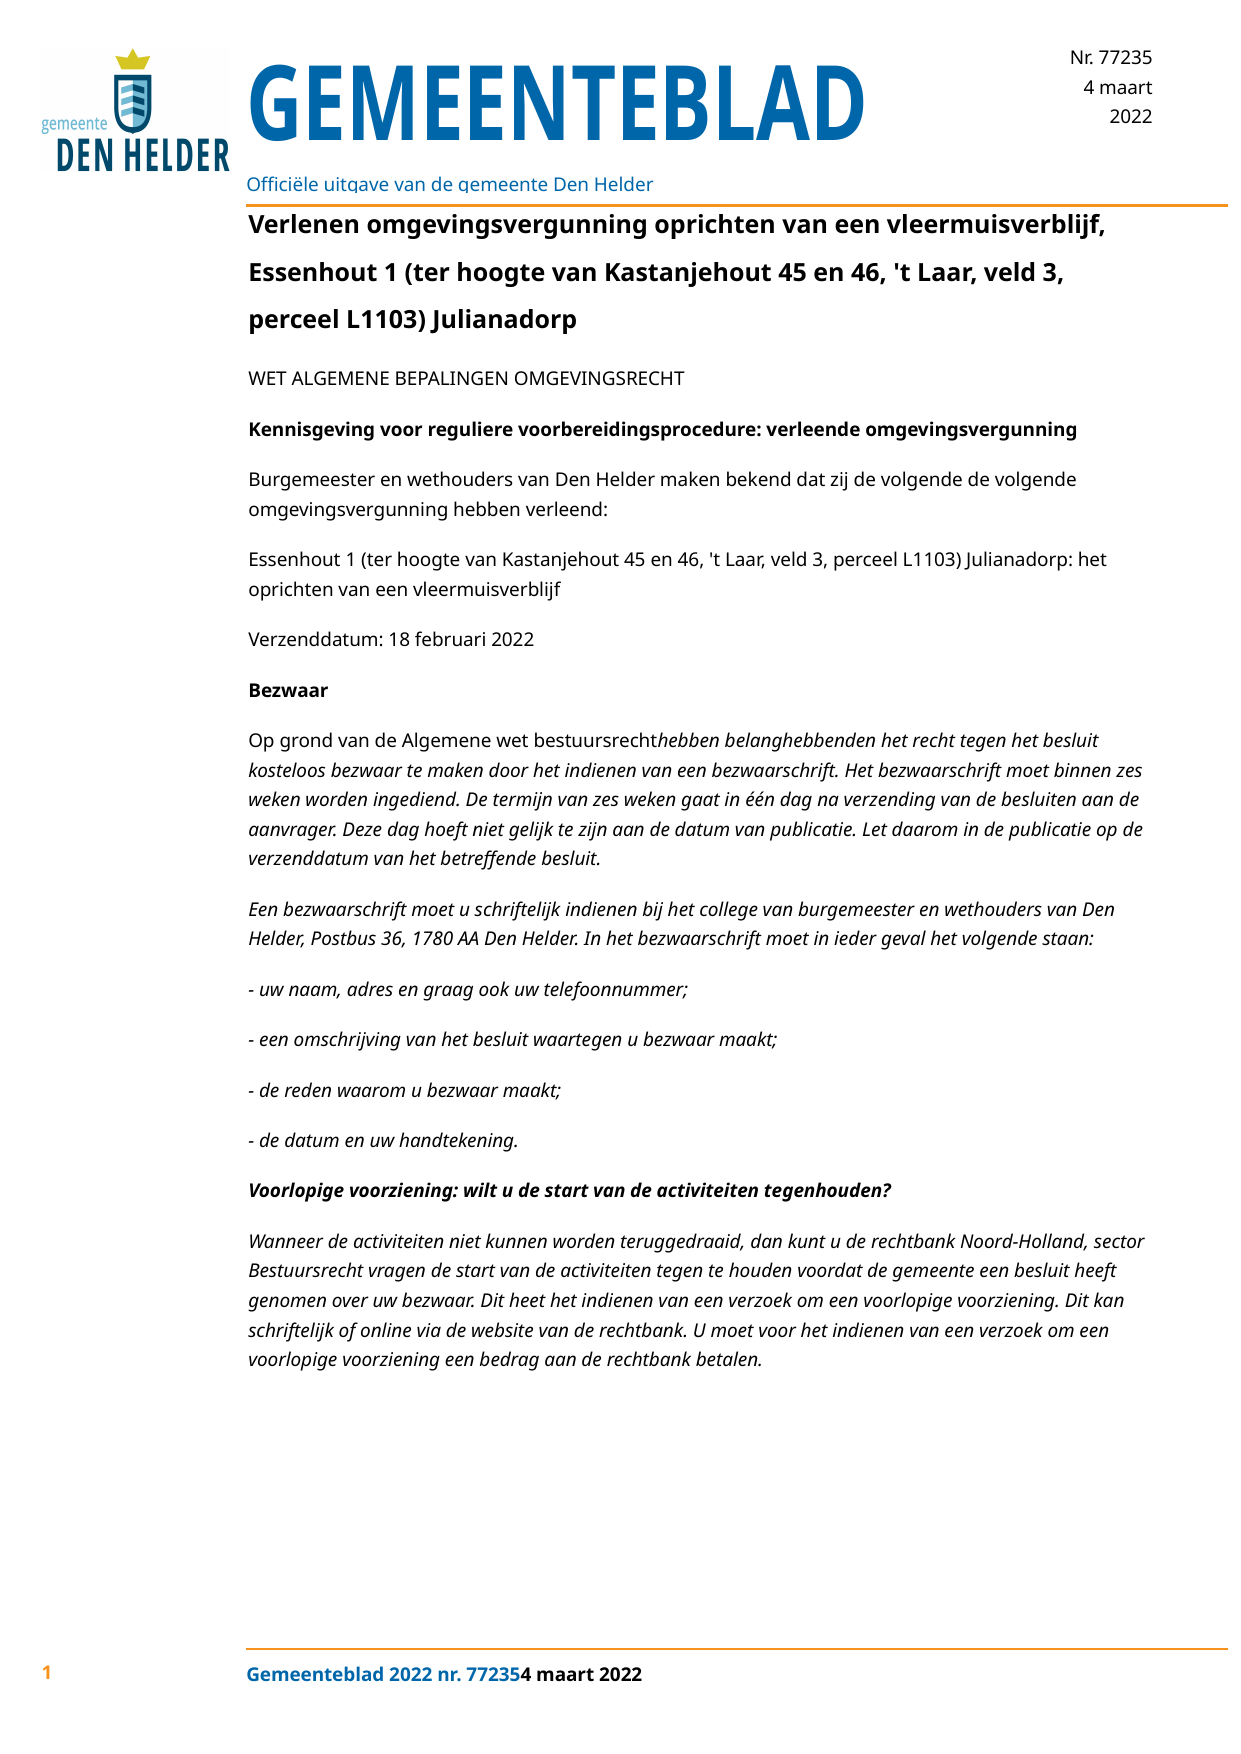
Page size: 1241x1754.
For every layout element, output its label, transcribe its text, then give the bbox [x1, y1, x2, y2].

text Wanneer de activiteiten niet kunnen worden teruggedraaid, dan kunt u de rechtbank Noord-Holland, sector Bestuursrecht vragen de start van de activiteiten tegen te houden voordat de gemeente een besluit heeft genomen over uw bezwaar. Dit heet het indienen van een verzoek om een voorlopige voorziening. Dit kan schriftelijk of online via de website van de rechtbank. U moet voor het indienen van een verzoek om een voorlopige voorziening een bedrag aan de rechtbank betalen. [248, 1228, 1152, 1372]
picture [41, 47, 231, 172]
text - een omschrijving van het besluit waartegen u bezwaar maakt; [248, 1026, 1152, 1052]
text - uw naam, adres en graag ook uw telefoonnummer; [248, 976, 1152, 1002]
text Burgemeester en wethouders van Den Helder maken bekend dat zij de volgende de volgende omgevingsvergunning hebben verleend: [248, 466, 1152, 522]
text Op grond van de Algemene wet bestuursrechthebben belanghebbenden het recht tegen het besluit kosteloos bezwaar te maken door het indienen van een bezwaarschrift. Het bezwaarschrift moet binnen zes weken worden ingediend. De termijn van zes weken gaat in één dag na verzending van de besluiten aan de aanvrager. Deze dag hoeft niet gelijk te zijn aan de datum van publicatie. Let daarom in de publicatie op de verzenddatum van het betreffende besluit. [248, 727, 1152, 871]
text Bezwaar [248, 677, 1152, 702]
picture [182, 144, 187, 165]
picture [63, 144, 68, 165]
picture [130, 157, 135, 172]
picture [220, 160, 224, 172]
text Verlenen omgevingsvergunning oprichten van een vleermuisverblijf, Essenhout 1 (ter hoogte van Kastanjehout 45 en 46, 't Laar, veld 3, perceel L1103) Julianadorp [248, 207, 1152, 336]
text Voorlopige voorziening: wilt u de start van de activiteiten tegenhouden? [248, 1178, 1152, 1203]
picture [100, 154, 106, 172]
text - de datum en uw handtekening. [248, 1127, 1152, 1153]
text WET ALGEMENE BEPALINGEN OMGEVINGSRECHT [248, 366, 1152, 391]
text - de reden waarom u bezwaar maakt; [248, 1077, 1152, 1102]
text Een bezwaarschrift moet u schriftelijk indienen bij het college van burgemeester en wethouders van Den Helder, Postbus 36, 1780 AA Den Helder. In het bezwaarschrift moet in ieder geval het volgende staan: [248, 896, 1152, 951]
text Essenhout 1 (ter hoogte van Kastanjehout 45 en 46, 't Laar, veld 3, perceel L1103) Julianadorp: het oprichten van een vleermuisverblijf [248, 546, 1152, 602]
text Kennisgeving voor reguliere voorbereidingsprocedure: verleende omgevingsvergunning [248, 416, 1152, 442]
text Verzenddatum: 18 februari 2022 [248, 626, 1152, 652]
